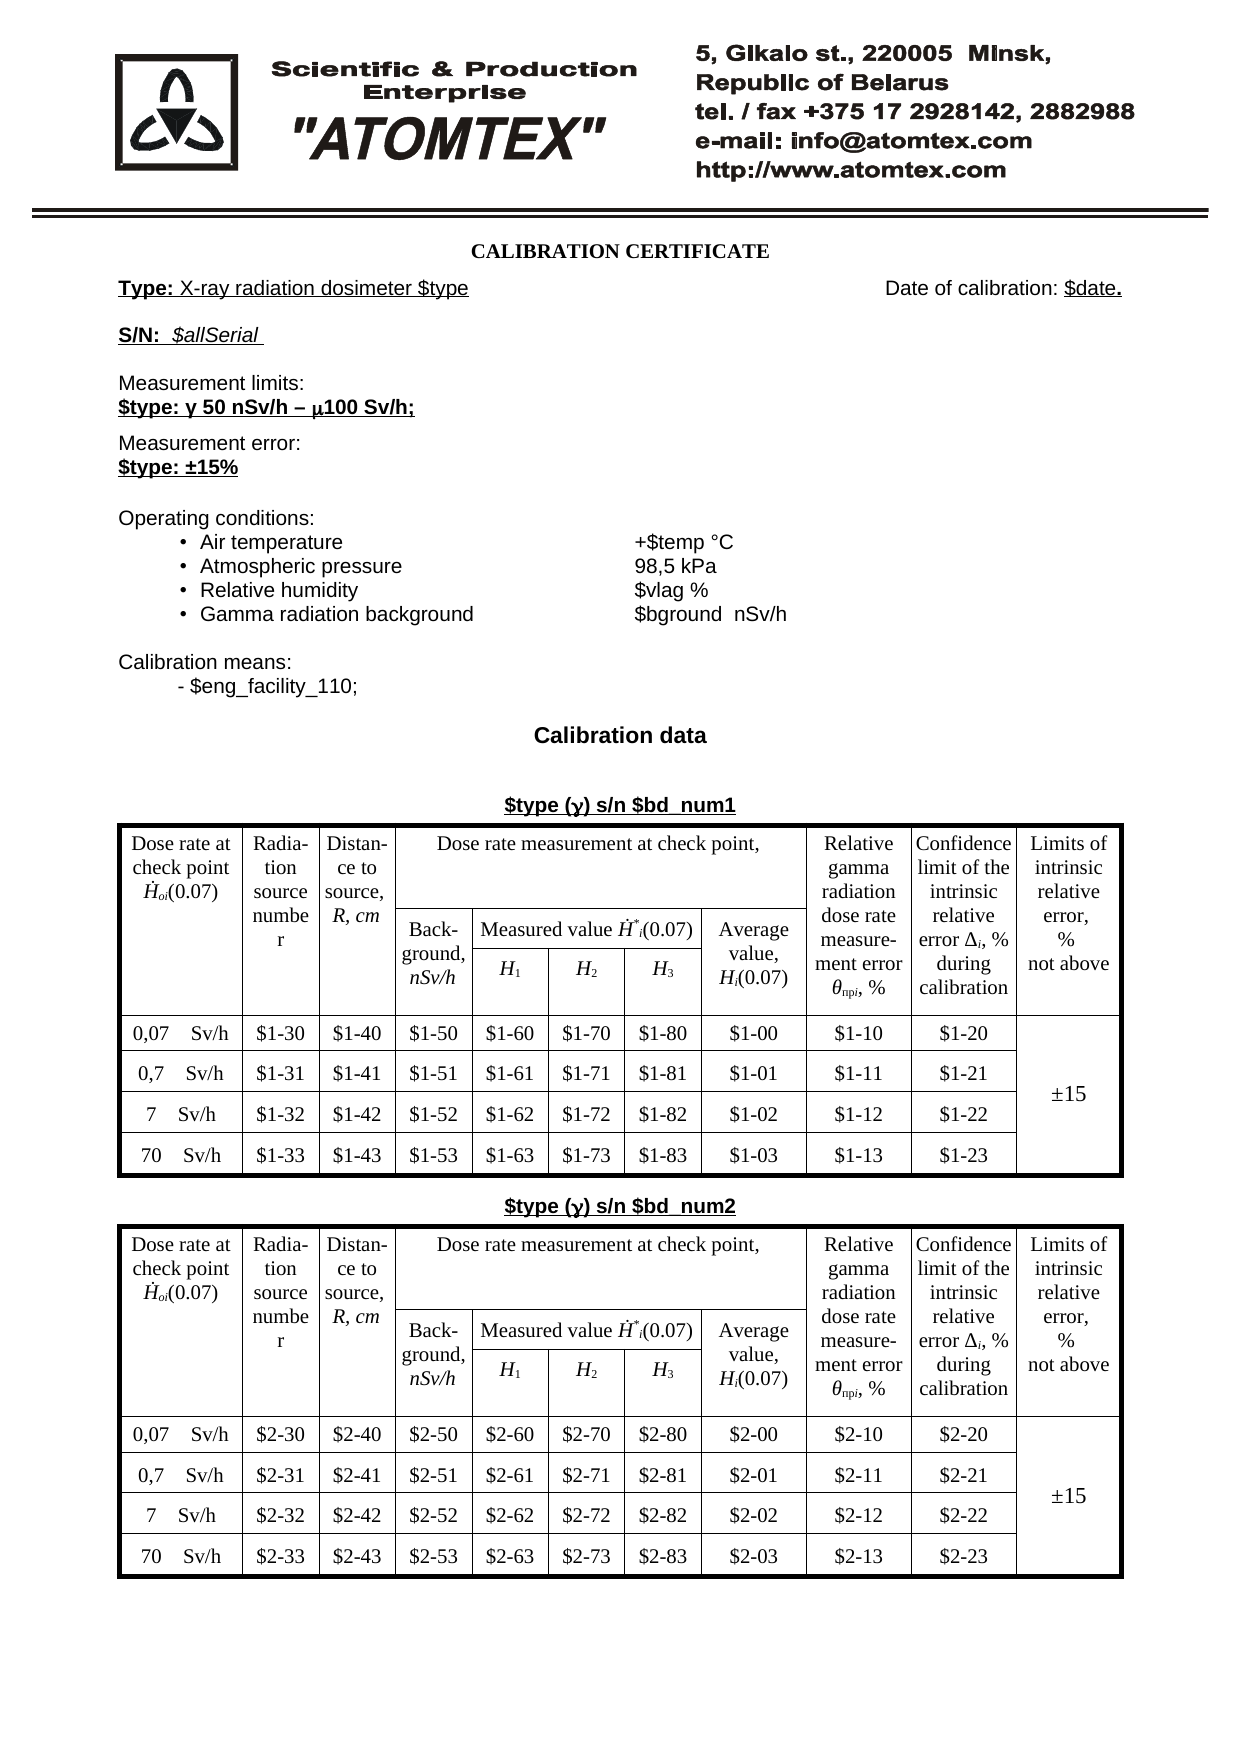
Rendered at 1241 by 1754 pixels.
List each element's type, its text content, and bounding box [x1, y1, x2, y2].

table_cell $2-40 [320, 1417, 395, 1452]
table_cell $2-80 [625, 1417, 701, 1452]
table_cell $2-12 [807, 1493, 911, 1533]
table_cell Confidence limit of the intrinsic relative error Δi, % during calibration [912, 828, 1016, 1015]
table_cell Confidence limit of the intrinsic relative error Δi, % during calibration [912, 1229, 1016, 1416]
list Relative humidity $vlag % [179, 578, 1122, 602]
table_cell Dose rate measurement at check point, [396, 828, 806, 908]
table_cell $1-33 [243, 1133, 319, 1173]
table_cell 70 Sv/h [122, 1133, 242, 1173]
table_cell $1-82 [625, 1092, 701, 1132]
table_cell $1-53 [396, 1133, 472, 1173]
table_cell H3 [625, 1350, 701, 1416]
table_cell $2-33 [243, 1534, 319, 1574]
list Gamma radiation background $bground nSv/h [179, 602, 1122, 626]
table_cell $2-53 [396, 1534, 472, 1574]
table_cell 70 Sv/h [122, 1534, 242, 1574]
table_cell $1-50 [396, 1016, 472, 1050]
table_cell Back-ground, nSv/h [396, 909, 472, 1015]
table_cell $2-03 [702, 1534, 806, 1574]
table_cell $2-01 [702, 1453, 806, 1492]
table_cell $1-20 [912, 1016, 1016, 1050]
table_cell Dose rate at check point Ḣoi(0.07) [122, 1229, 242, 1416]
table_cell $2-20 [912, 1417, 1016, 1452]
table_header $type () s/n $bd_num1 [119, 777, 1121, 823]
table_cell $2-51 [396, 1453, 472, 1492]
table_cell $1-12 [807, 1092, 911, 1132]
table_cell $2-43 [320, 1534, 395, 1574]
table_cell $2-61 [473, 1453, 548, 1492]
table_cell $2-11 [807, 1453, 911, 1492]
table_cell $1-31 [243, 1051, 319, 1091]
table_cell $2-41 [320, 1453, 395, 1492]
text Measurement error: [118, 431, 1122, 455]
table_cell $1-42 [320, 1092, 395, 1132]
table_cell H3 [625, 949, 701, 1015]
table_cell $2-73 [549, 1534, 624, 1574]
table_cell $1-62 [473, 1092, 548, 1132]
text Type: X-ray radiation dosimeter $type Date of calibration: $date. [118, 275, 1122, 299]
table_cell Relative gamma radiation dose rate measure-ment error θпрi, % [807, 1229, 911, 1416]
table_cell H2 [549, 949, 624, 1015]
table_cell ±15 [1017, 1417, 1119, 1574]
table_cell $1-13 [807, 1133, 911, 1173]
table_cell $1-11 [807, 1051, 911, 1091]
table_cell $1-73 [549, 1133, 624, 1173]
table_cell $2-32 [243, 1493, 319, 1533]
table_cell 0,07 Sv/h [122, 1016, 242, 1050]
table_header $type () s/n $bd_num2 [119, 1178, 1121, 1224]
table_cell ±15 [1017, 1016, 1119, 1173]
table_cell $2-60 [473, 1417, 548, 1452]
table_cell Radia-tion source number [243, 1229, 319, 1416]
table_cell $2-23 [912, 1534, 1016, 1574]
table_cell Dose rate measurement at check point, [396, 1229, 806, 1309]
table_cell $1-52 [396, 1092, 472, 1132]
table_cell 0,7 Sv/h [122, 1051, 242, 1091]
table_cell H1 [473, 949, 548, 1015]
text $type: ±15% [118, 455, 1122, 479]
table_cell $1-03 [702, 1133, 806, 1173]
table_cell $2-82 [625, 1493, 701, 1533]
table_cell $1-61 [473, 1051, 548, 1091]
table_cell $1-51 [396, 1051, 472, 1091]
table_cell $2-62 [473, 1493, 548, 1533]
table_cell Relative gamma radiation dose rate measure-ment error θпрi, % [807, 828, 911, 1015]
table_cell Measured value Ḣ*i(0.07) [473, 909, 701, 948]
table_cell $2-22 [912, 1493, 1016, 1533]
table_cell $1-32 [243, 1092, 319, 1132]
table_cell $2-83 [625, 1534, 701, 1574]
table_cell Distan-ce to source, R, сm [320, 1229, 395, 1416]
table_cell 7 Sv/h [122, 1092, 242, 1132]
table_cell $2-13 [807, 1534, 911, 1574]
list Atmospheric pressure 98,5 kPa [179, 553, 1122, 578]
text Calibration means: [118, 650, 1122, 674]
text Operating conditions: [118, 506, 1122, 529]
table_cell $1-71 [549, 1051, 624, 1091]
table_cell $2-72 [549, 1493, 624, 1533]
table_cell $1-21 [912, 1051, 1016, 1091]
table_cell $2-81 [625, 1453, 701, 1492]
table_cell H1 [473, 1350, 548, 1416]
table_cell Limits of intrinsic relative error, % not above [1017, 1229, 1119, 1416]
table_cell $2-02 [702, 1493, 806, 1533]
table_cell $1-30 [243, 1016, 319, 1050]
text - $eng_facility_110; [118, 674, 1122, 698]
table_cell $1-60 [473, 1016, 548, 1050]
list Air temperature +$temp °C [179, 529, 1122, 553]
table_cell H2 [549, 1350, 624, 1416]
table_cell $2-00 [702, 1417, 806, 1452]
text [118, 218, 1122, 237]
table_cell $2-63 [473, 1534, 548, 1574]
table_cell $2-50 [396, 1417, 472, 1452]
table_cell $1-22 [912, 1092, 1016, 1132]
table_cell Radia-tion source number [243, 828, 319, 1015]
text Measurement limits: [118, 371, 1122, 395]
text [118, 178, 1122, 208]
table_cell $1-23 [912, 1133, 1016, 1173]
table_cell 0,07 Sv/h [122, 1417, 242, 1452]
table_cell $1-01 [702, 1051, 806, 1091]
table_cell $1-41 [320, 1051, 395, 1091]
table_cell $1-40 [320, 1016, 395, 1050]
table_cell $2-31 [243, 1453, 319, 1492]
table_cell 0,7 Sv/h [122, 1453, 242, 1492]
table_cell $1-02 [702, 1092, 806, 1132]
text S/N: $allSerial [118, 323, 1122, 347]
table_cell $2-71 [549, 1453, 624, 1492]
table_cell Measured value Ḣ*i(0.07) [473, 1310, 701, 1349]
text Calibration data [118, 722, 1122, 748]
table_cell $2-52 [396, 1493, 472, 1533]
table_cell 7 Sv/h [122, 1493, 242, 1533]
table_cell $1-10 [807, 1016, 911, 1050]
table_cell $1-81 [625, 1051, 701, 1091]
table_cell $2-10 [807, 1417, 911, 1452]
table_cell Distan-ce to source, R, сm [320, 828, 395, 1015]
table_cell $1-80 [625, 1016, 701, 1050]
text $type: γ 50 nSv/h – 100 Sv/h; [118, 395, 1122, 419]
table_cell $1-70 [549, 1016, 624, 1050]
table_cell $2-70 [549, 1417, 624, 1452]
table_cell Limits of intrinsic relative error, % not above [1017, 828, 1119, 1015]
table_cell $2-42 [320, 1493, 395, 1533]
table_cell $1-83 [625, 1133, 701, 1173]
table_cell Average value, Hi(0.07) [702, 1310, 806, 1416]
table_cell Average value, Hi(0.07) [702, 909, 806, 1015]
table_cell $2-21 [912, 1453, 1016, 1492]
table_cell $1-43 [320, 1133, 395, 1173]
text CALIBRATION CERTIFICATE [118, 239, 1122, 263]
table_cell $1-00 [702, 1016, 806, 1050]
table_cell Back-ground, nSv/h [396, 1310, 472, 1416]
table_cell $1-72 [549, 1092, 624, 1132]
table_cell $1-63 [473, 1133, 548, 1173]
table_cell $2-30 [243, 1417, 319, 1452]
table_cell Dose rate at check point Ḣoi(0.07) [122, 828, 242, 1015]
